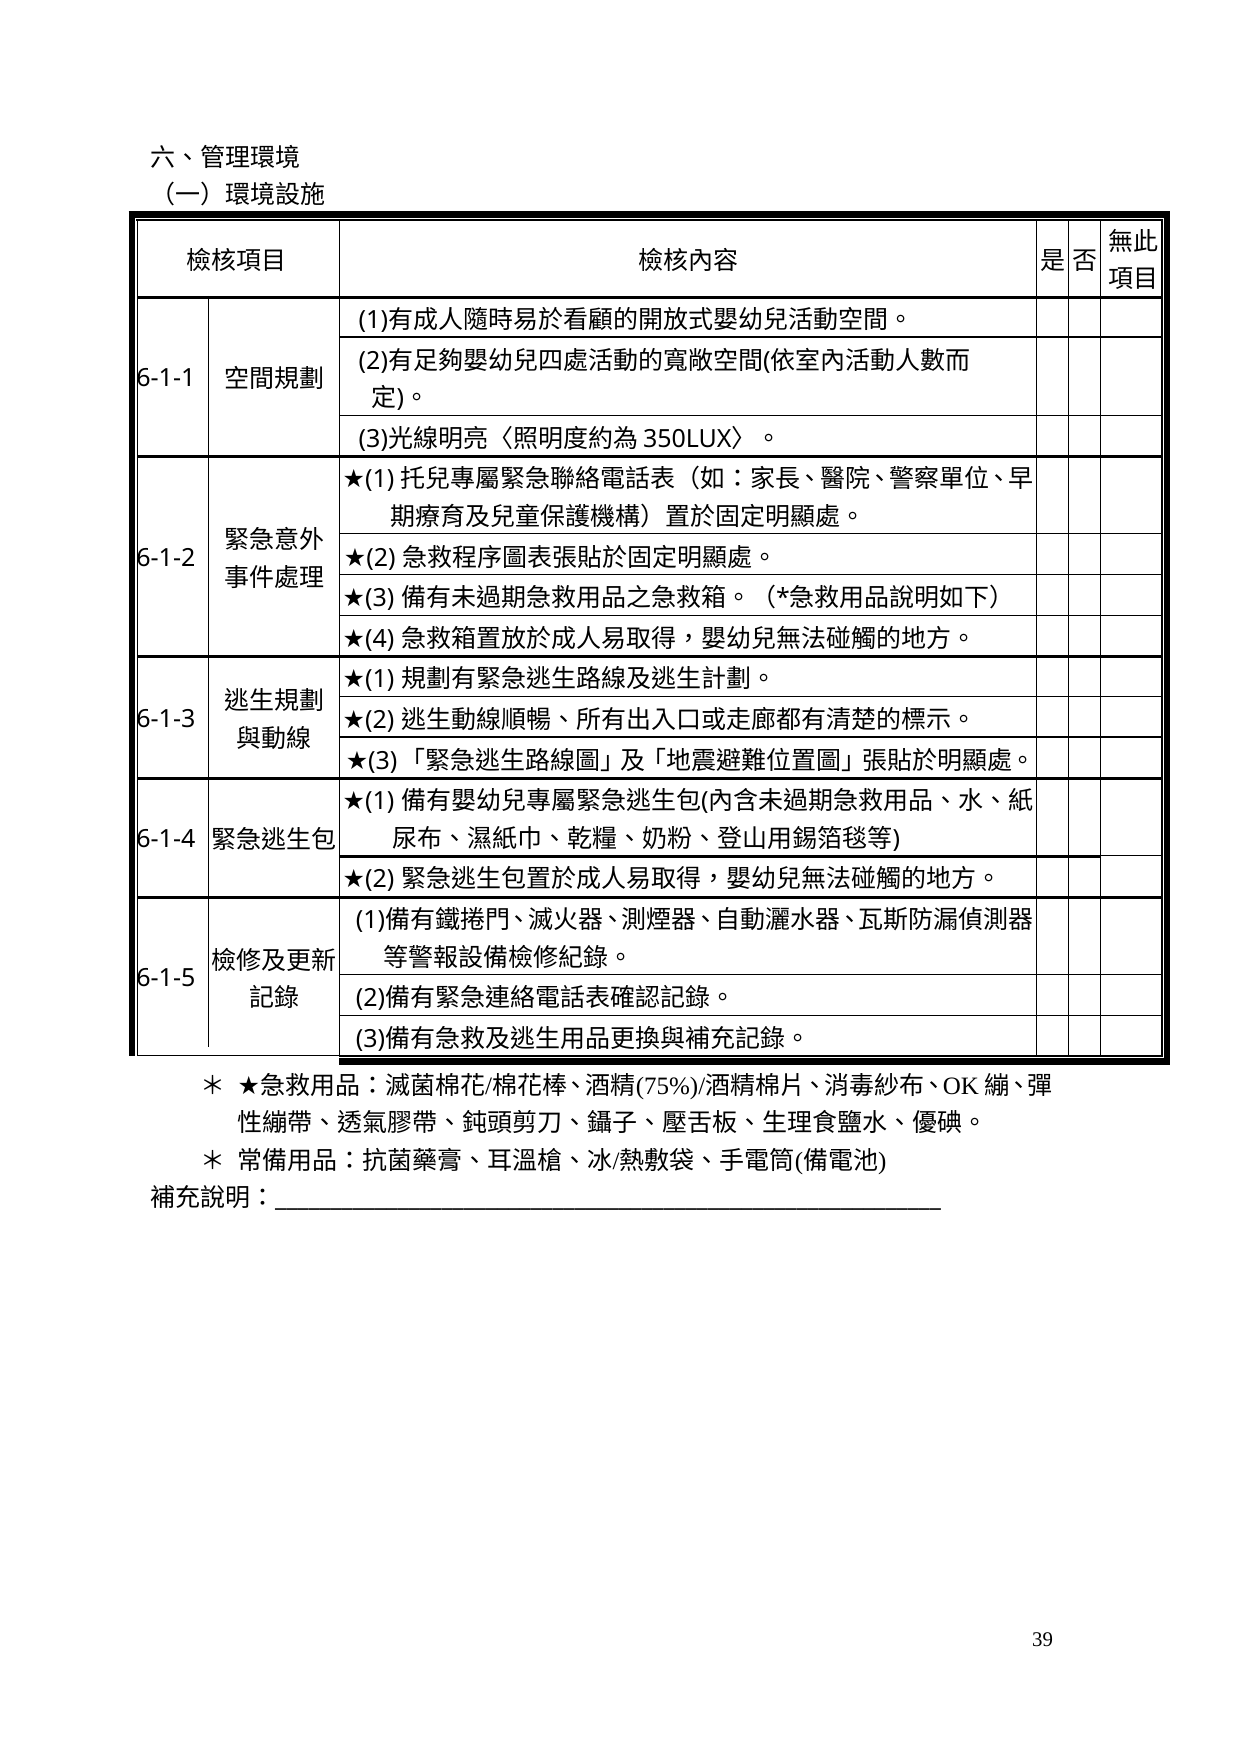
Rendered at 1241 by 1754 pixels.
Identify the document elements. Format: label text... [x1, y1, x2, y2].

table_cell [1069, 975, 1100, 1014]
table_cell [1069, 534, 1100, 574]
table_cell [1037, 738, 1068, 777]
table_header 否 [1069, 221, 1100, 296]
list ★急救用品：滅菌棉花/棉花棒、酒精(75%)/酒精棉片、消毒紗布、OK繃、彈性繃帶、透氣膠帶、鈍頭剪刀、鑷子、壓舌板、生理食鹽水、優碘。 [200, 1064, 1053, 1139]
table_cell [1101, 534, 1161, 574]
table_cell 6-1-1 [138, 299, 208, 455]
table_cell [1069, 575, 1100, 614]
table_cell (3)備有急救及逃生用品更換與補充記錄。 [340, 1016, 1036, 1055]
table_cell (1)備有鐵捲門、滅火器、測煙器、自動灑水器、瓦斯防漏偵測器等警報設備檢修紀錄。 [340, 899, 1036, 974]
table_header 檢核項目 [138, 221, 339, 296]
table_cell [1037, 534, 1068, 574]
table_header 是 [1037, 221, 1068, 296]
table_cell [1069, 658, 1100, 696]
table_cell (3)光線明亮〈照明度約為350LUX〉。 [340, 416, 1036, 455]
table_cell [1101, 299, 1161, 336]
table_cell [1069, 458, 1100, 533]
table_cell ★(2) 緊急逃生包置於成人易取得，嬰幼兒無法碰觸的地方。 [340, 858, 1036, 896]
table_cell [1069, 616, 1100, 655]
list 常備用品：抗菌藥膏、耳溫槍、冰/熱敷袋、手電筒(備電池) [200, 1139, 1053, 1177]
table_cell [1101, 975, 1161, 1014]
table_cell [1069, 899, 1100, 974]
table_cell [1037, 858, 1068, 896]
table_cell 緊急意外 事件處理 [209, 458, 339, 655]
text 六、管理環境 [150, 136, 1053, 174]
table_cell [1069, 338, 1100, 414]
table_cell [1069, 697, 1100, 736]
text 補充說明：____________________________________________________________ [150, 1177, 1053, 1214]
table_cell [1037, 616, 1068, 655]
table_cell ★(2) 急救程序圖表張貼於固定明顯處。 [340, 534, 1036, 574]
table_cell [1037, 575, 1068, 614]
table_cell (2)有足夠嬰幼兒四處活動的寬敞空間(依室內活動人數而 定)。 [340, 338, 1036, 414]
table_cell [1069, 858, 1100, 896]
table_cell [1101, 738, 1161, 777]
table_cell [1037, 658, 1068, 696]
table_cell [1101, 780, 1161, 855]
table_cell (1)有成人隨時易於看顧的開放式嬰幼兒活動空間。 [340, 299, 1036, 336]
table_cell [1069, 780, 1100, 855]
table_cell 逃生規劃 與動線 [209, 658, 339, 777]
table_cell ★(2) 逃生動線順暢、所有出入口或走廊都有清楚的標示。 [340, 697, 1036, 736]
table_cell (2)備有緊急連絡電話表確認記錄。 [340, 975, 1036, 1014]
table_cell [1037, 1016, 1068, 1055]
table_cell [1069, 416, 1100, 455]
table_cell ★(4) 急救箱置放於成人易取得，嬰幼兒無法碰觸的地方。 [340, 616, 1036, 655]
table_cell 緊急逃生包 [209, 780, 339, 896]
table_cell [1101, 616, 1161, 655]
table_cell [1101, 338, 1161, 414]
table_cell ★(3) 「緊急逃生路線圖」及「地震避難位置圖」張貼於明顯處。 [340, 738, 1036, 777]
table_cell [1101, 899, 1161, 974]
table_cell [1101, 458, 1161, 533]
text （一）環境設施 [150, 174, 1053, 211]
table_cell [1037, 899, 1068, 974]
table_header 無此 項目 [1101, 221, 1161, 296]
table_cell 空間規劃 [209, 299, 339, 455]
table_cell [1101, 856, 1161, 896]
table_cell ★(1) 備有嬰幼兒專屬緊急逃生包(內含未過期急救用品、水、紙尿布、濕紙巾、乾糧、奶粉、登山用錫箔毯等) [340, 780, 1036, 855]
table_cell [1069, 738, 1100, 777]
table_cell ★(1) 規劃有緊急逃生路線及逃生計劃。 [340, 658, 1036, 696]
table_cell [1101, 658, 1161, 696]
table_cell 6-1-2 [138, 458, 208, 655]
table_cell [1101, 1016, 1161, 1055]
table_cell 6-1-5 [138, 899, 208, 1055]
table_cell 6-1-3 [138, 658, 208, 777]
table_cell [1037, 416, 1068, 455]
table_cell [1101, 416, 1161, 455]
table_cell [1037, 697, 1068, 736]
table_cell [1101, 575, 1161, 614]
table_cell 6-1-4 [138, 780, 208, 896]
table_cell [1037, 338, 1068, 414]
table_cell [1037, 975, 1068, 1014]
table_cell 檢修及更新 記錄 [208, 899, 339, 1055]
table_cell [1037, 780, 1068, 855]
table_cell [1037, 299, 1068, 336]
table_cell ★(3) 備有未過期急救用品之急救箱。（*急救用品說明如下） [340, 575, 1036, 614]
table_cell [1069, 1016, 1100, 1055]
table_header 檢核內容 [340, 221, 1036, 296]
table_cell [1037, 458, 1068, 533]
table_cell ★(1) 托兒專屬緊急聯絡電話表（如：家長、醫院、警察單位、早期療育及兒童保護機構）置於固定明顯處。 [340, 458, 1036, 533]
table_cell [1101, 697, 1161, 736]
table_cell [1069, 299, 1100, 336]
